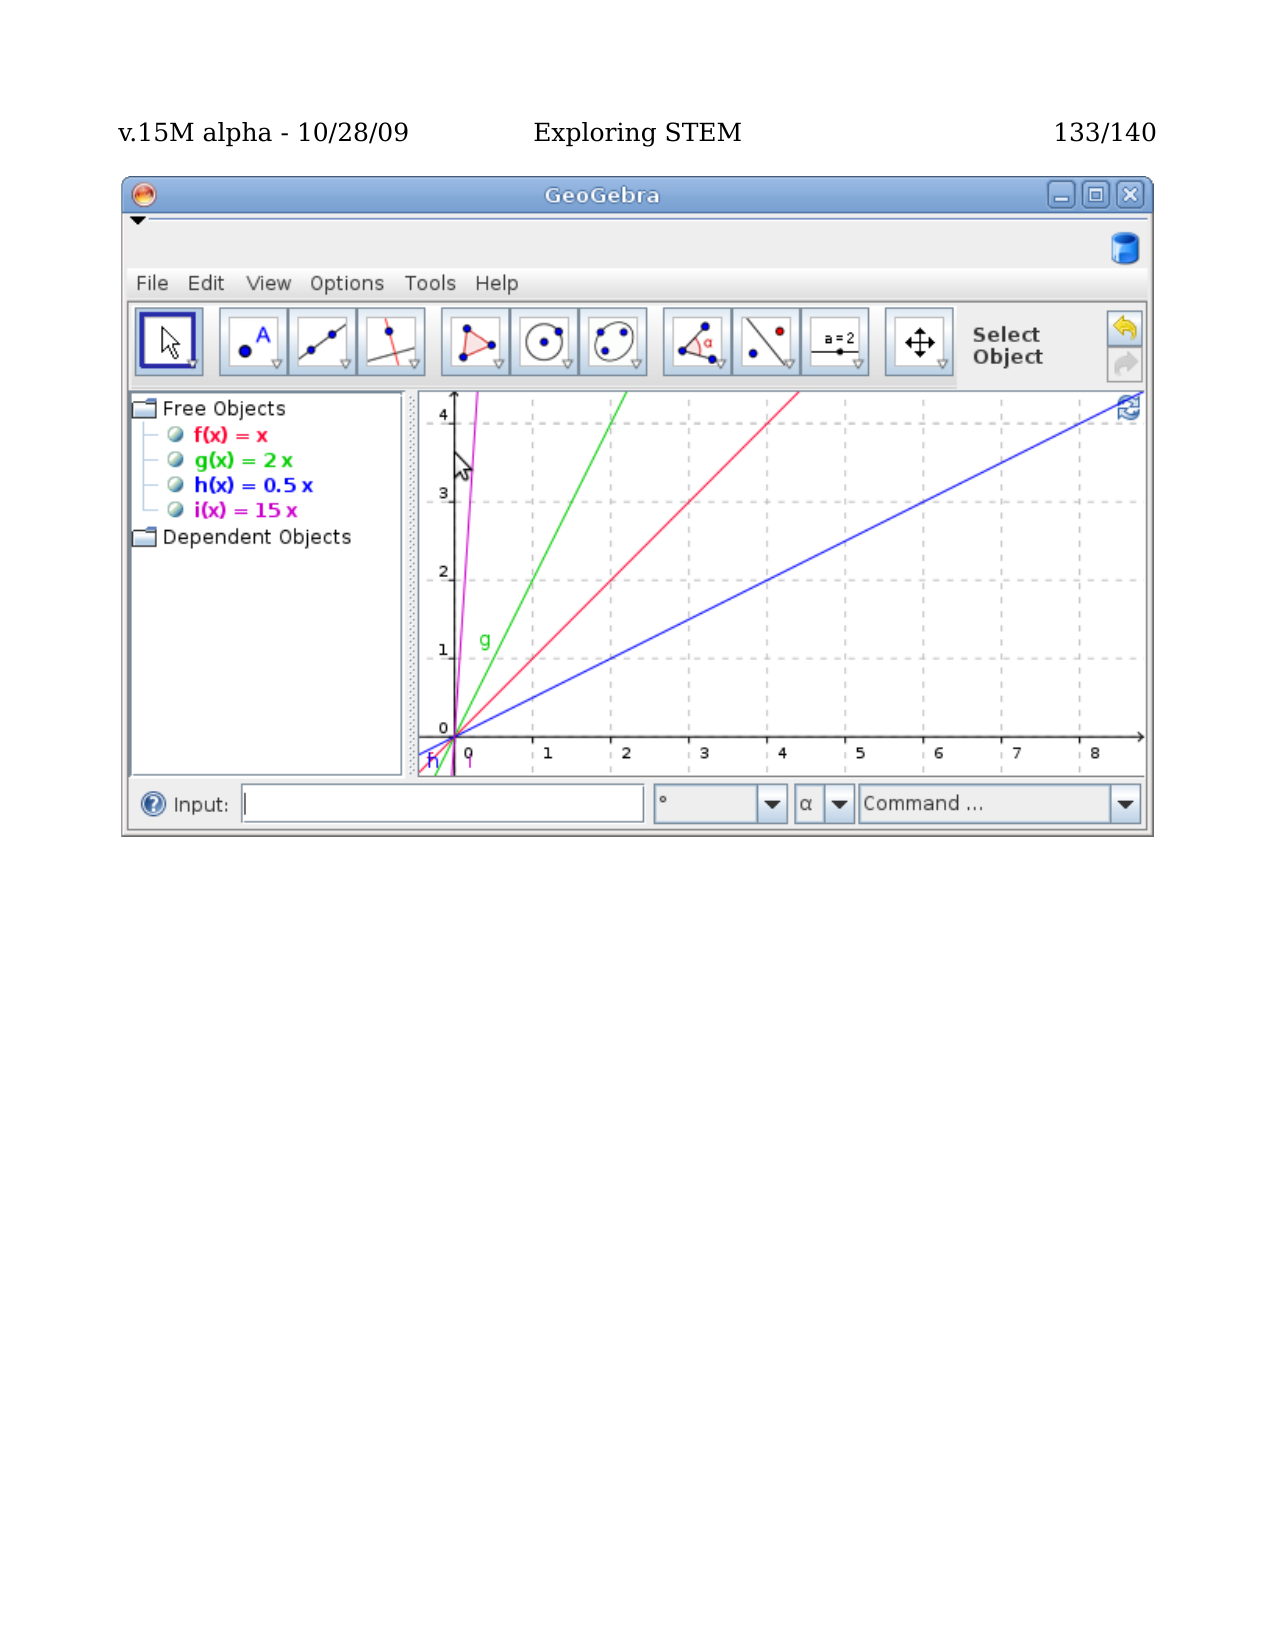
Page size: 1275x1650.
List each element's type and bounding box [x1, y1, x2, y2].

picture [121, 176, 1154, 837]
